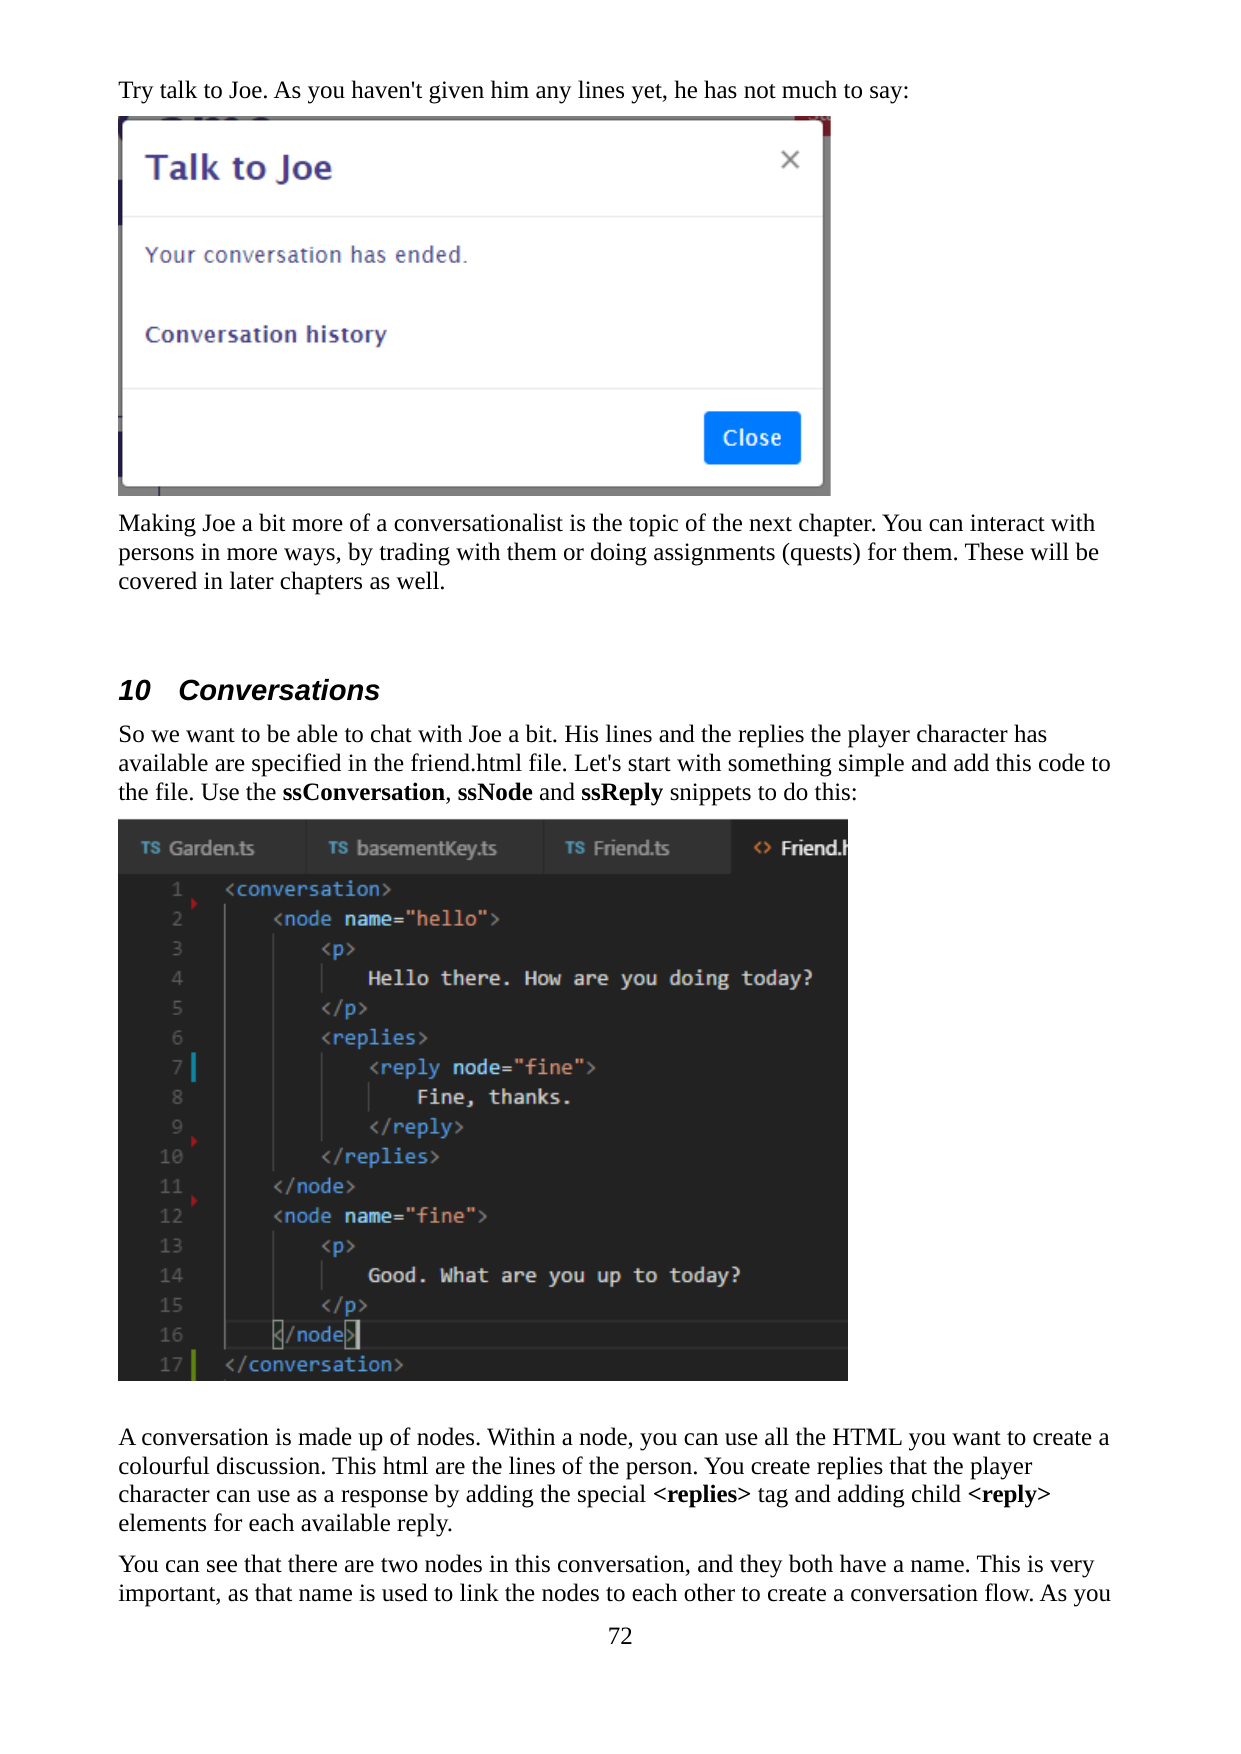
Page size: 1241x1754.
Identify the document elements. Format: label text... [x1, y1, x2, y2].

text A conversation is made up of nodes. Within a node, you can use all the HTML you want to create a colourful discussion. This html are the lines of the person. You create replies that the player character can use as a response by adding the special <replies> tag and adding child <reply> elements for each available reply. [118, 1422, 1122, 1537]
text Try talk to Joe. As you haven't given him any lines yet, he has not much to say: [118, 75, 1122, 104]
text You can see that there are two nodes in this conversation, and they both have a name. This is very important, as that name is used to link the nodes to each other to create a conversation flow. As you [118, 1549, 1122, 1607]
text Making Joe a bit more of a conversationalist is the topic of the next chapter. You can interact with persons in more ways, by trading with them or doing assignments (quests) for them. These will be covered in later chapters as well. [118, 508, 1122, 595]
text So we want to be able to chat with Joe a bit. His lines and the replies the player character has available are specified in the friend.html file. Let's start with something simple and add this code to the file. Use the ssConversation, ssNode and ssReply snippets to do this: [118, 719, 1122, 806]
subtitle Conversations [118, 673, 1122, 707]
